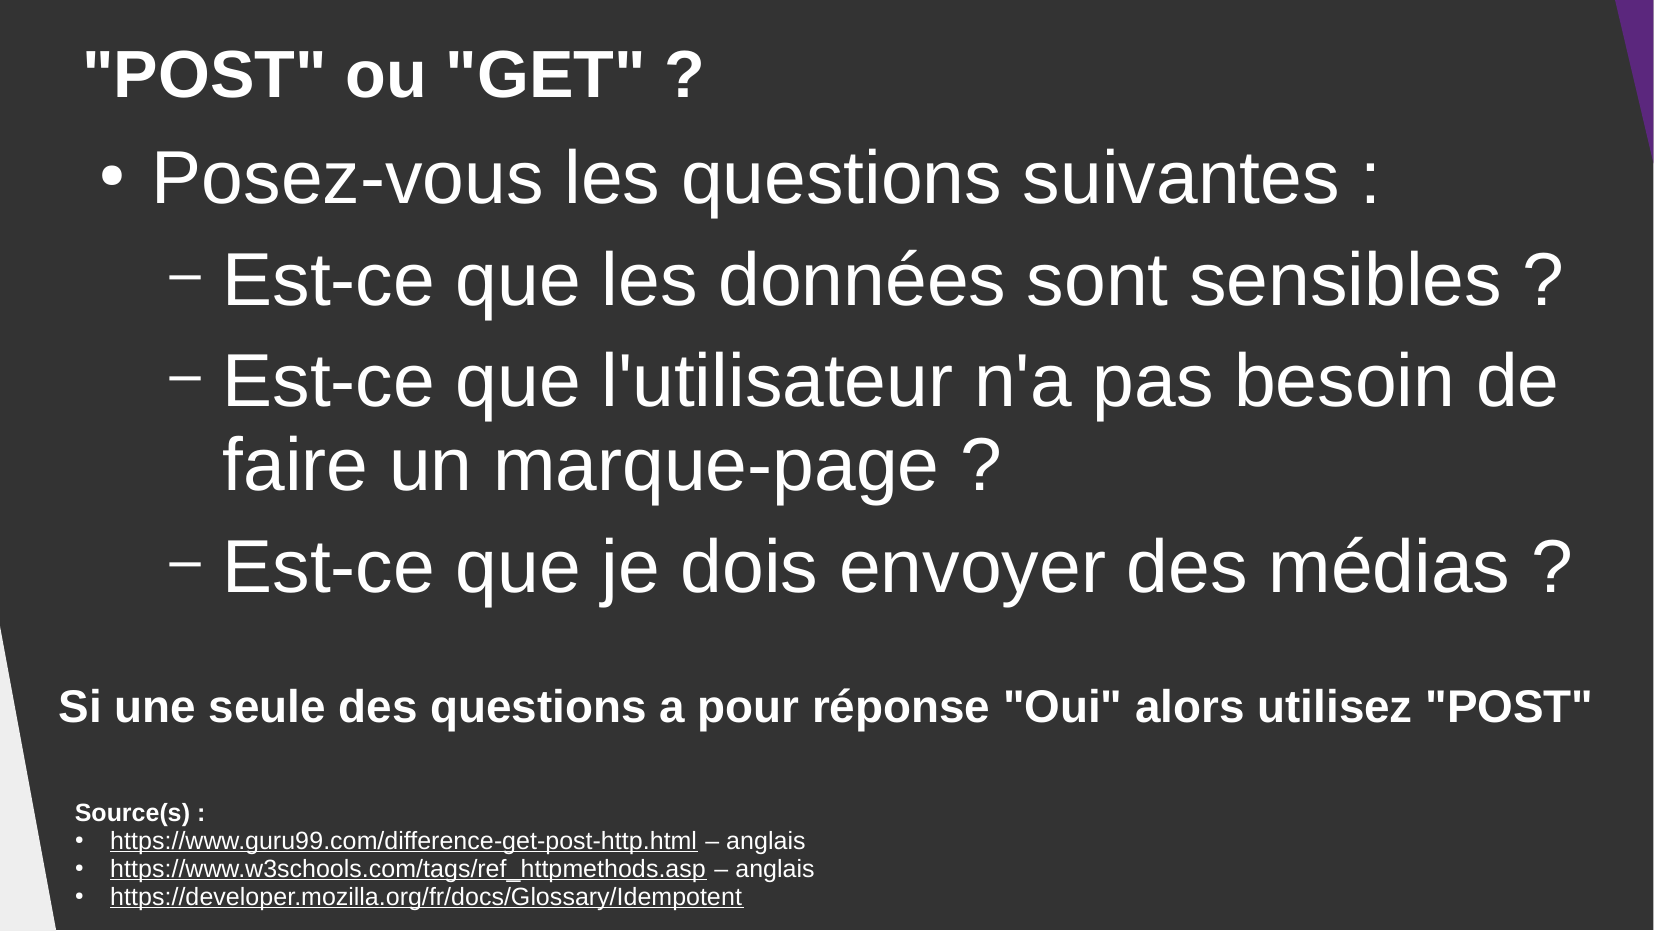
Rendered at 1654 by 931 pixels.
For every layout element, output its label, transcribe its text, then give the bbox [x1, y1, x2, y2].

title "POST" ou "GET" ? [82, 37, 1571, 114]
list Posez-vous les questions suivantes : Est-ce que les données sont sensibles ? Est-ce que l'utilisateur n'a pas besoin de faire un marque-page ? Est-ce que je dois envoyer des médias ? [80, 135, 1605, 638]
text_box [1615, 0, 1654, 166]
text_box [0, 626, 57, 931]
text_box Si une seule des questions a pour réponse "Oui" alors utilisez "POST" [29, 673, 1625, 745]
text_box Source(s) : https://www.guru99.com/difference-get-post-http.html – anglais https://www.w3schools.com/tags/ref_httpmethods.asp – anglais https://developer.mozilla.org/fr/docs/Glossary/Idempotent [60, 791, 1546, 919]
